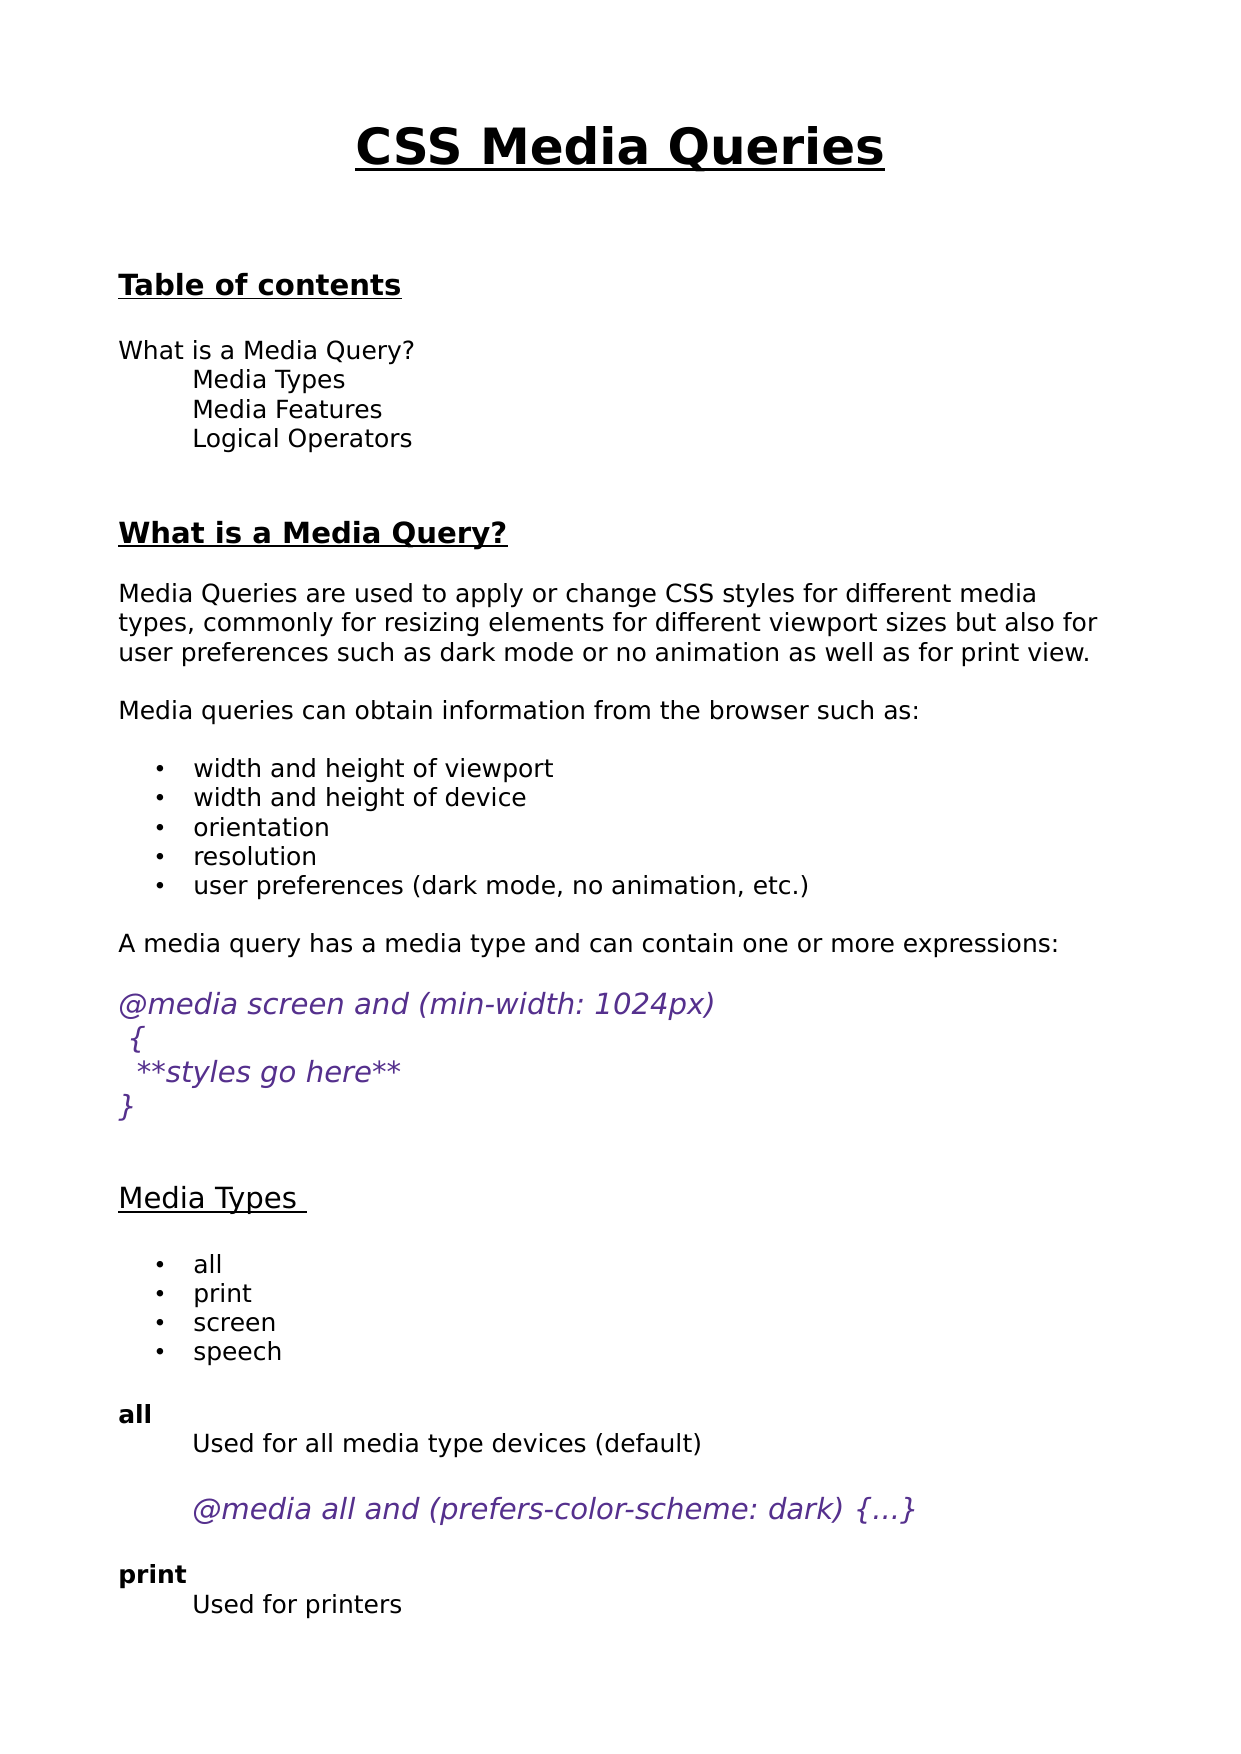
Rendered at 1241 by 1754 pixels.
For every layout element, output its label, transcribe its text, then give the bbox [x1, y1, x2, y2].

list resolution [156, 842, 1122, 871]
text Media Queries are used to apply or change CSS styles for different media types, commonly for resizing elements for different viewport sizes but also for user preferences such as dark mode or no animation as well as for print view. [118, 579, 1122, 667]
list width and height of viewport [156, 754, 1122, 783]
list screen [156, 1308, 1122, 1337]
text What is a Media Query? [118, 516, 1122, 550]
text Media Types [118, 366, 1122, 395]
list user preferences (dark mode, no animation, etc.) [156, 871, 1122, 900]
text Used for all media type devices (default) [118, 1429, 1122, 1459]
text @media screen and (min-width: 1024px) [118, 988, 1122, 1022]
text Media Types [118, 1182, 1122, 1216]
text Logical Operators [118, 424, 1122, 453]
text Used for printers [118, 1590, 1122, 1619]
list orientation [156, 813, 1122, 842]
text { [118, 1022, 1122, 1056]
text Media Features [118, 395, 1122, 424]
text CSS Media Queries [118, 118, 1122, 176]
text Table of contents [118, 268, 1122, 302]
list print [156, 1279, 1122, 1308]
text Media queries can obtain information from the browser such as: [118, 696, 1122, 725]
list width and height of device [156, 783, 1122, 813]
text } [118, 1089, 1122, 1123]
text all [118, 1400, 1122, 1429]
text **styles go here** [118, 1056, 1122, 1089]
text @media all and (prefers-color-scheme: dark) {...} [118, 1493, 1122, 1527]
list speech [156, 1337, 1122, 1366]
text A media query has a media type and can contain one or more expressions: [118, 929, 1122, 958]
text What is a Media Query? [118, 336, 1122, 366]
list all [156, 1250, 1122, 1279]
text print [118, 1561, 1122, 1590]
